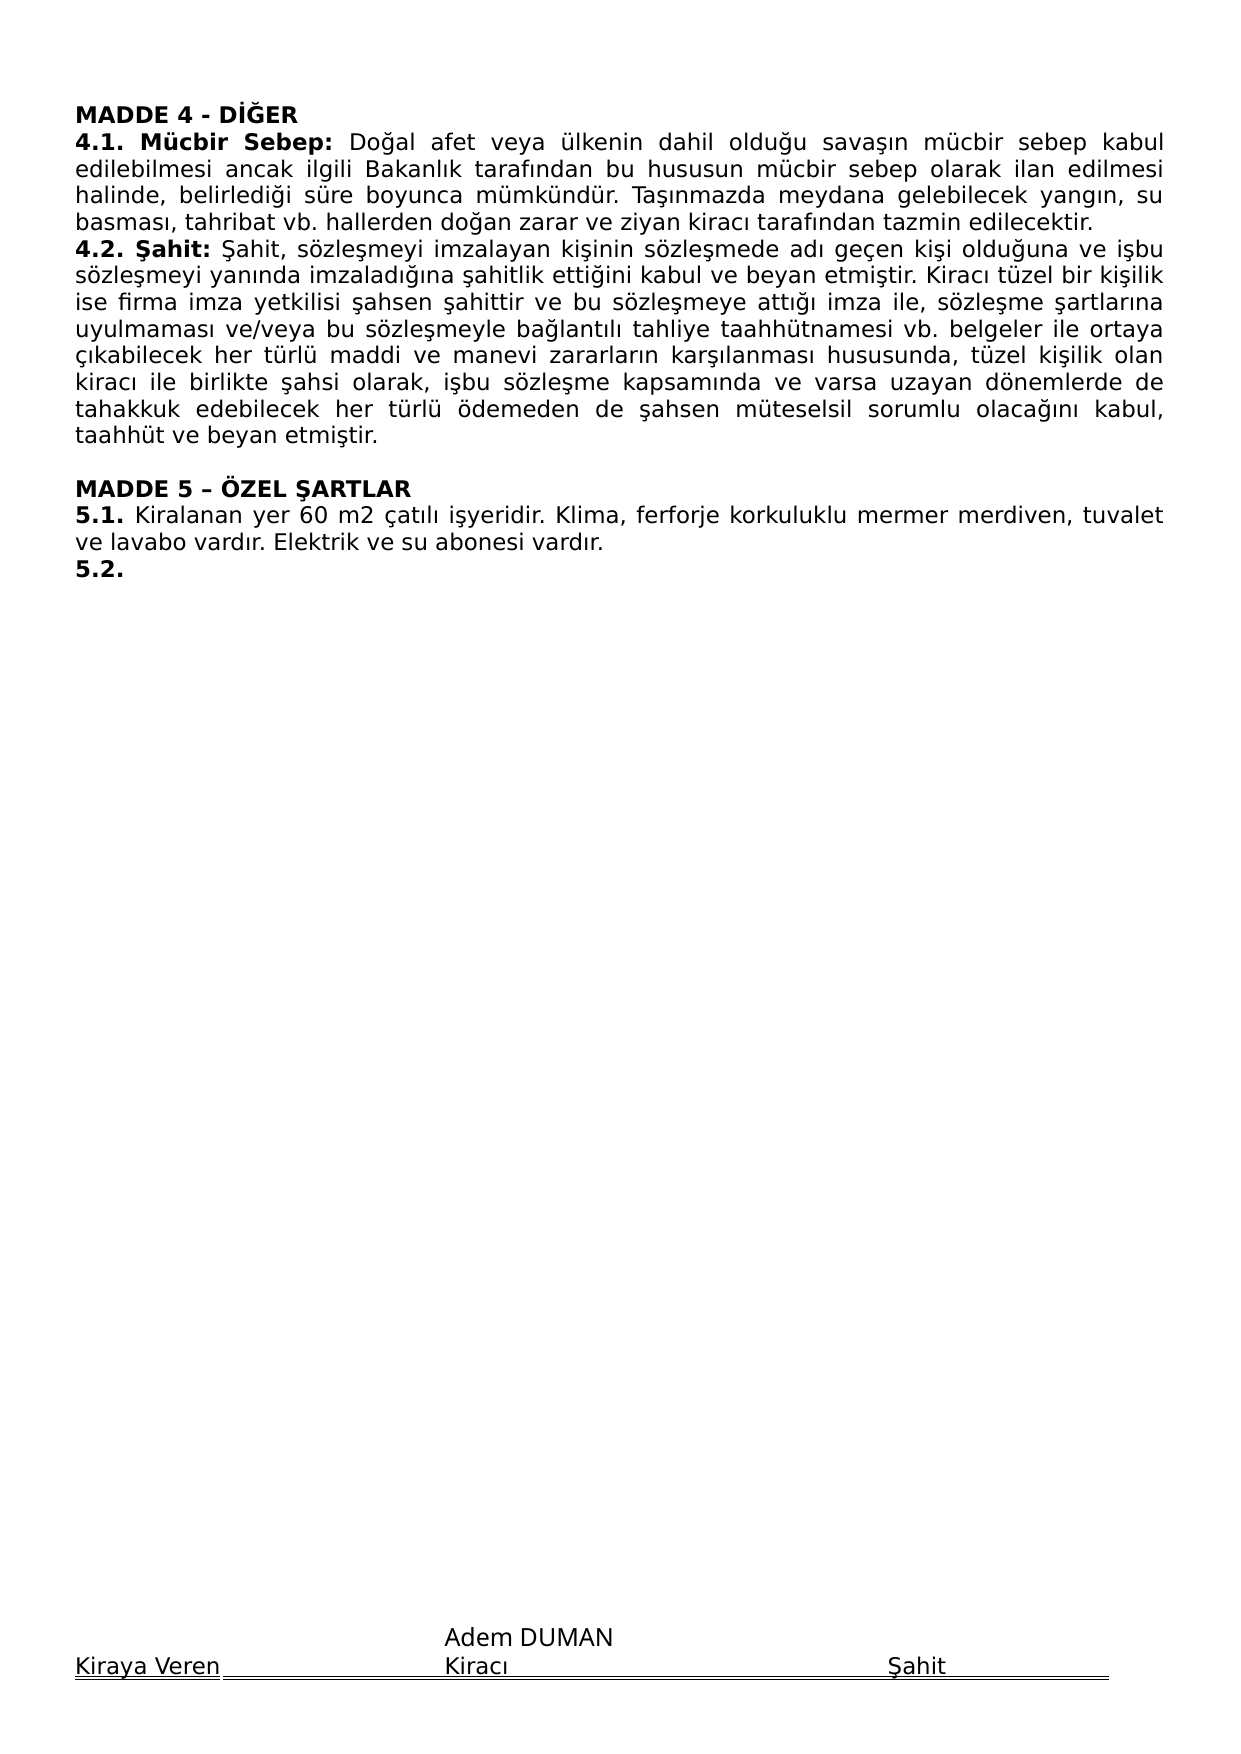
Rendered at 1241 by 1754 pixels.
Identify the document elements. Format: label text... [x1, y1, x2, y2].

text 4.2. Şahit: Şahit, sözleşmeyi imzalayan kişinin sözleşmede adı geçen kişi olduğuna ve işbu sözleşmeyi yanında imzaladığına şahitlik ettiğini kabul ve beyan etmiştir. Kiracı tüzel bir kişilik ise firma imza yetkilisi şahsen şahittir ve bu sözleşmeye attığı imza ile, sözleşme şartlarına uyulmaması ve/veya bu sözleşmeyle bağlantılı tahliye taahhütnamesi vb. belgeler ile ortaya çıkabilecek her türlü maddi ve manevi zararların karşılanması hususunda, tüzel kişilik olan kiracı ile birlikte şahsi olarak, işbu sözleşme kapsamında ve varsa uzayan dönemlerde de tahakkuk edebilecek her türlü ödemeden de şahsen müteselsil sorumlu olacağını kabul, taahhüt ve beyan etmiştir. [75, 236, 1165, 449]
text MADDE 4 - DİĞER [75, 102, 1165, 129]
text MADDE 5 – ÖZEL ŞARTLAR [75, 476, 1165, 502]
text 5.2. [75, 556, 1165, 582]
text 4.1. Mücbir Sebep: Doğal afet veya ülkenin dahil olduğu savaşın mücbir sebep kabul edilebilmesi ancak ilgili Bakanlık tarafından bu hususun mücbir sebep olarak ilan edilmesi halinde, belirlediği süre boyunca mümkündür. Taşınmazda meydana gelebilecek yangın, su basması, tahribat vb. hallerden doğan zarar ve ziyan kiracı tarafından tazmin edilecektir. [75, 129, 1165, 236]
text 5.1. Kiralanan yer 60 m2 çatılı işyeridir. Klima, ferforje korkuluklu mermer merdiven, tuvalet ve lavabo vardır. Elektrik ve su abonesi vardır. [75, 502, 1165, 556]
